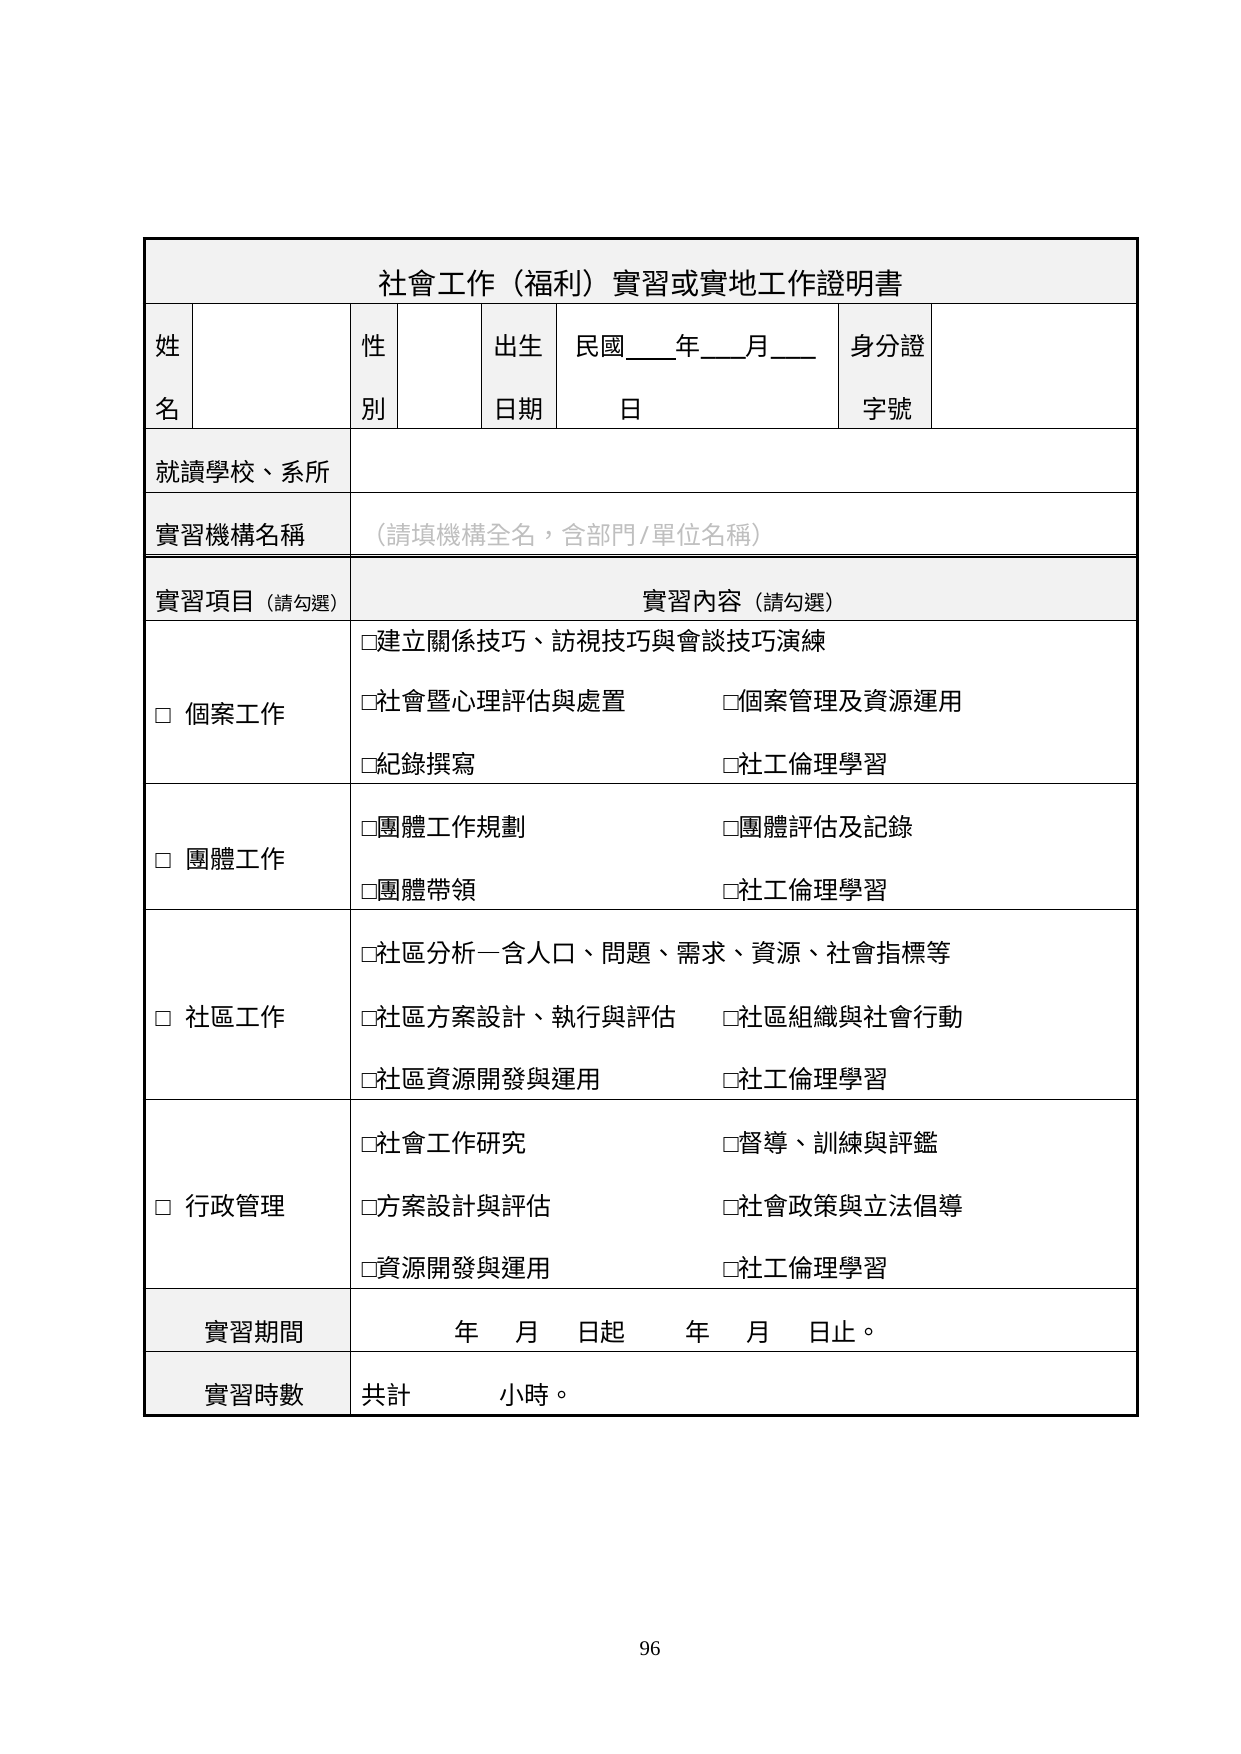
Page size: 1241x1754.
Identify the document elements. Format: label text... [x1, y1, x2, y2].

table_cell （請填機構全名，含部門/單位名稱） [351, 493, 1136, 554]
table_cell □社區方案設計、執行與評估 □社區資源開發與運用 [351, 973, 722, 1099]
table_cell □社會暨心理評估與處置 □紀錄撰寫 [351, 657, 722, 783]
table_cell □督導、訓練與評鑑 □社會政策與立法倡導 □社工倫理學習 [722, 1100, 1136, 1287]
table_cell 姓名 [146, 304, 192, 428]
table_cell 實習內容（請勾選） [351, 558, 1136, 620]
table_cell 民國 年___月___日 [557, 304, 838, 428]
table_cell □ 行政管理 [146, 1100, 350, 1287]
table_cell 實習機構名稱 [146, 493, 350, 554]
table_cell □ 社區工作 [146, 910, 350, 1099]
table_header 社會工作（福利）實習或實地工作證明書 [146, 240, 1136, 303]
table_cell [193, 304, 350, 428]
table_cell 身分證 字號 [839, 304, 931, 428]
table_cell □社會工作研究 □方案設計與評估 □資源開發與運用 [351, 1100, 722, 1287]
table_cell □建立關係技巧、訪視技巧與會談技巧演練 [351, 621, 1136, 657]
table_cell 出生日期 [482, 304, 556, 428]
table_cell □團體工作規劃 □團體帶領 [351, 784, 722, 909]
table_cell 年 月 日起 年 月 日止。 [351, 1289, 1136, 1351]
table_cell □團體評估及記錄 □社工倫理學習 [722, 784, 1136, 909]
table_cell □個案管理及資源運用 □社工倫理學習 [722, 657, 1136, 783]
table_cell [351, 429, 1136, 491]
table_cell □社區分析—含人口、問題、需求、資源、社會指標等 [351, 910, 1136, 973]
table_cell 實習時數 [146, 1352, 350, 1414]
table_cell □ 團體工作 [146, 784, 350, 909]
table_cell [398, 304, 481, 428]
table_cell [932, 304, 1136, 428]
table_cell 就讀學校、系所 [146, 429, 350, 491]
table_cell □社區組織與社會行動 □社工倫理學習 [722, 973, 1136, 1099]
table_cell 實習期間 [146, 1289, 350, 1351]
table_cell 共計 小時。 [351, 1352, 1136, 1414]
table_cell 實習項目（請勾選） [146, 558, 350, 620]
table_cell □ 個案工作 [146, 621, 350, 783]
table_cell 性別 [351, 304, 397, 428]
